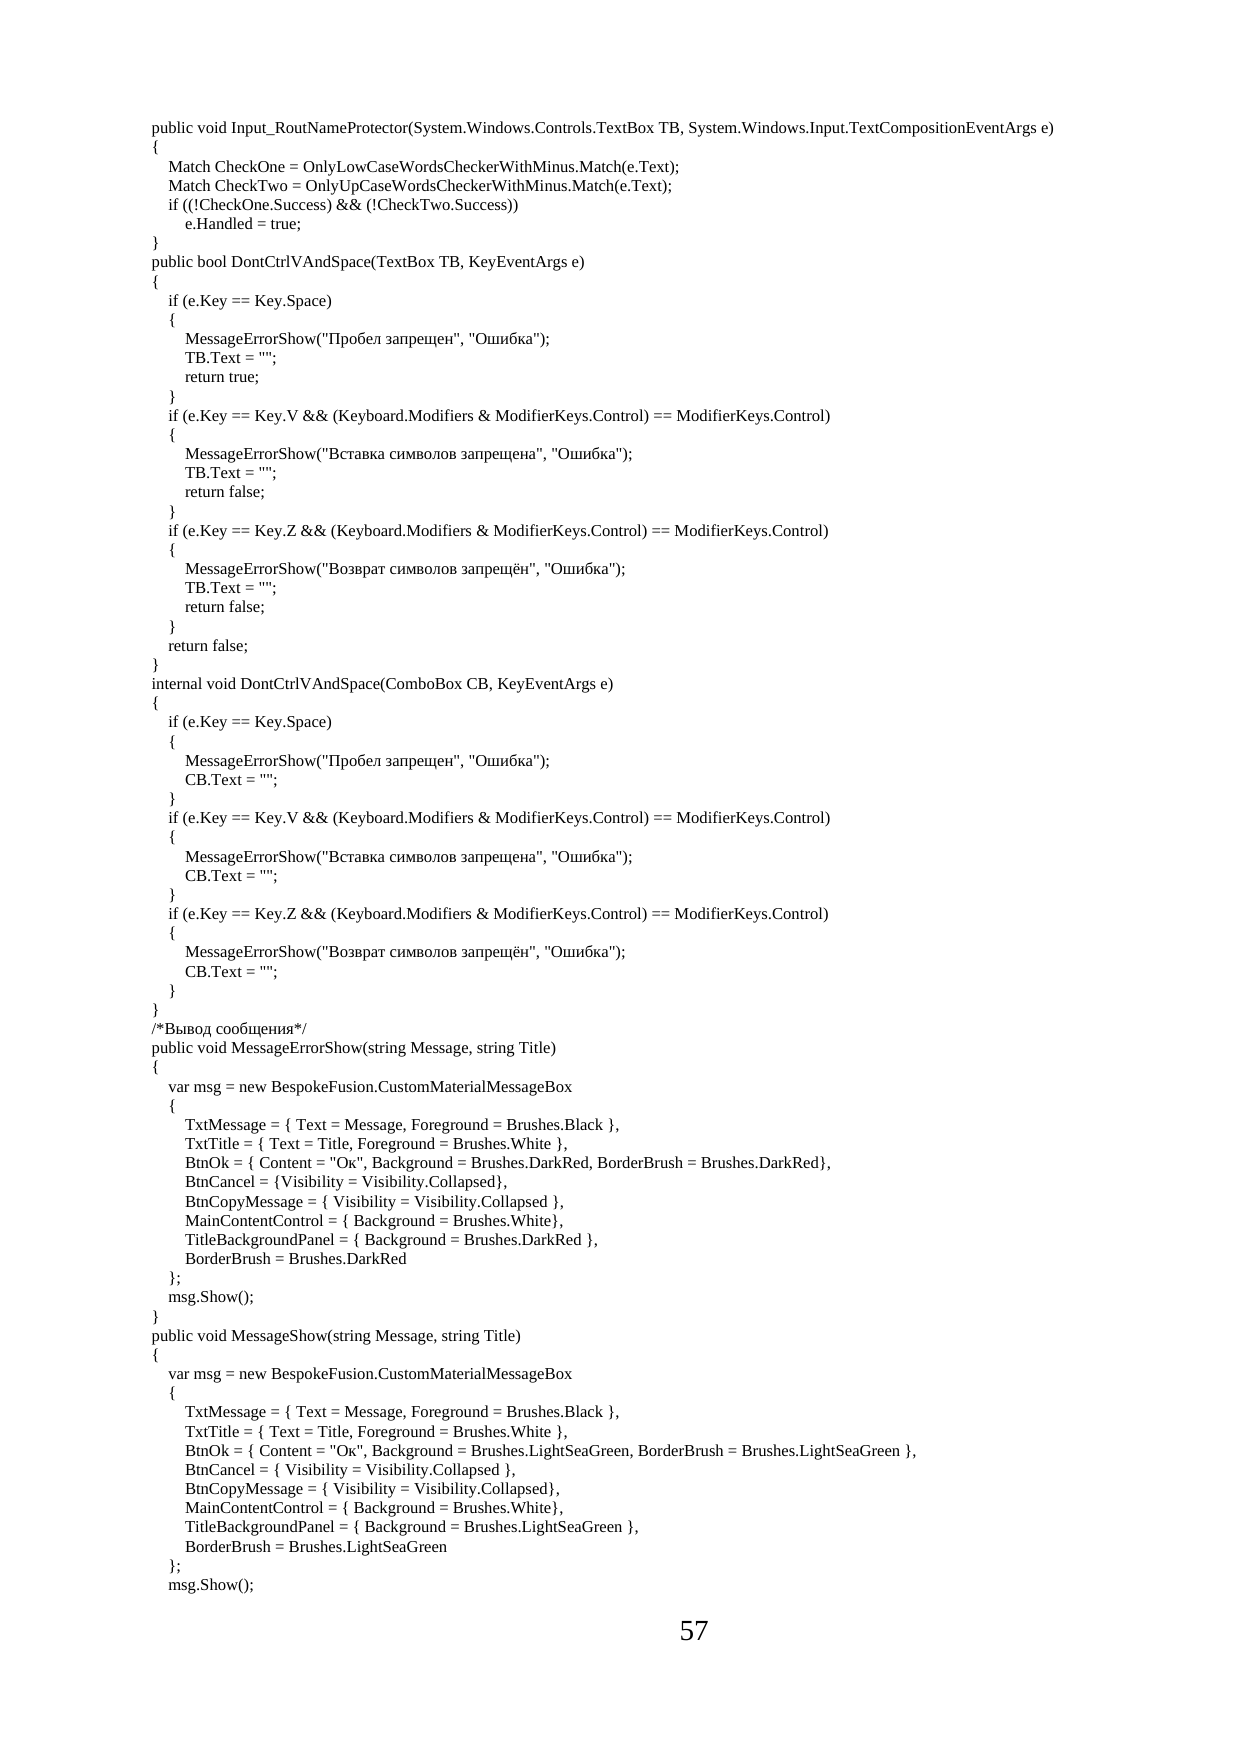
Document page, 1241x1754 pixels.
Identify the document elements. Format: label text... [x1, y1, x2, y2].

text } [118, 1306, 1181, 1326]
text MessageErrorShow("Пробел запрещен", "Ошибка"); [118, 329, 1181, 348]
text MainContentControl = { Background = Brushes.White}, [118, 1498, 1181, 1517]
text { [118, 271, 1181, 291]
text { [118, 540, 1181, 559]
text public bool DontCtrlVAndSpace(TextBox TB, KeyEventArgs e) [118, 252, 1181, 271]
text { [118, 827, 1181, 846]
text /*Вывод сообщения*/ [118, 1019, 1181, 1038]
text return true; [118, 367, 1181, 386]
text msg.Show(); [118, 1575, 1181, 1594]
text BorderBrush = Brushes.LightSeaGreen [118, 1536, 1181, 1556]
text var msg = new BespokeFusion.CustomMaterialMessageBox [118, 1076, 1181, 1096]
text } [118, 1000, 1181, 1019]
text msg.Show(); [118, 1287, 1181, 1306]
text MessageErrorShow("Возврат символов запрещён", "Ошибка"); [118, 559, 1181, 578]
text TB.Text = ""; [118, 578, 1181, 597]
text public void MessageShow(string Message, string Title) [118, 1326, 1181, 1345]
text if ((!CheckOne.Success) && (!CheckTwo.Success)) [118, 195, 1181, 214]
text return false; [118, 482, 1181, 501]
text BtnOk = { Content = "Ок", Background = Brushes.LightSeaGreen, BorderBrush = Brushes.LightSeaGreen }, [118, 1441, 1181, 1460]
text BtnCopyMessage = { Visibility = Visibility.Collapsed}, [118, 1479, 1181, 1498]
text } [118, 655, 1181, 674]
text if (e.Key == Key.Space) [118, 291, 1181, 310]
text return false; [118, 597, 1181, 616]
text } [118, 233, 1181, 252]
text e.Handled = true; [118, 214, 1181, 233]
text { [118, 1057, 1181, 1076]
text BtnCancel = { Visibility = Visibility.Collapsed }, [118, 1460, 1181, 1479]
text if (e.Key == Key.V && (Keyboard.Modifiers & ModifierKeys.Control) == ModifierKeys.Control) [118, 808, 1181, 827]
text return false; [118, 636, 1181, 655]
text MessageErrorShow("Вставка символов запрещена", "Ошибка"); [118, 846, 1181, 866]
text TB.Text = ""; [118, 348, 1181, 367]
text MessageErrorShow("Вставка символов запрещена", "Ошибка"); [118, 444, 1181, 463]
text { [118, 731, 1181, 751]
text { [118, 137, 1181, 156]
text Match CheckOne = OnlyLowCaseWordsCheckerWithMinus.Match(e.Text); [118, 156, 1181, 176]
text public void MessageErrorShow(string Message, string Title) [118, 1038, 1181, 1057]
text { [118, 425, 1181, 444]
text }; [118, 1268, 1181, 1287]
text MessageErrorShow("Пробел запрещен", "Ошибка"); [118, 751, 1181, 770]
text TitleBackgroundPanel = { Background = Brushes.LightSeaGreen }, [118, 1517, 1181, 1536]
text TxtTitle = { Text = Title, Foreground = Brushes.White }, [118, 1134, 1181, 1153]
text }; [118, 1556, 1181, 1575]
text { [118, 1345, 1181, 1364]
text Match CheckTwo = OnlyUpCaseWordsCheckerWithMinus.Match(e.Text); [118, 176, 1181, 195]
text MessageErrorShow("Возврат символов запрещён", "Ошибка"); [118, 942, 1181, 961]
text TxtMessage = { Text = Message, Foreground = Brushes.Black }, [118, 1115, 1181, 1134]
text { [118, 1383, 1181, 1402]
text } [118, 616, 1181, 636]
text if (e.Key == Key.Z && (Keyboard.Modifiers & ModifierKeys.Control) == ModifierKeys.Control) [118, 904, 1181, 923]
text BtnCancel = {Visibility = Visibility.Collapsed}, [118, 1172, 1181, 1191]
text BorderBrush = Brushes.DarkRed [118, 1249, 1181, 1268]
text { [118, 693, 1181, 712]
text } [118, 885, 1181, 904]
text var msg = new BespokeFusion.CustomMaterialMessageBox [118, 1364, 1181, 1383]
text { [118, 923, 1181, 942]
text if (e.Key == Key.V && (Keyboard.Modifiers & ModifierKeys.Control) == ModifierKeys.Control) [118, 406, 1181, 425]
text MainContentControl = { Background = Brushes.White}, [118, 1211, 1181, 1230]
text } [118, 386, 1181, 406]
text { [118, 310, 1181, 329]
text public void Input_RoutNameProtector(System.Windows.Controls.TextBox TB, System.Windows.Input.TextCompositionEventArgs e) [118, 118, 1181, 137]
text TxtTitle = { Text = Title, Foreground = Brushes.White }, [118, 1421, 1181, 1441]
text BtnOk = { Content = "Ок", Background = Brushes.DarkRed, BorderBrush = Brushes.DarkRed}, [118, 1153, 1181, 1172]
text if (e.Key == Key.Z && (Keyboard.Modifiers & ModifierKeys.Control) == ModifierKeys.Control) [118, 521, 1181, 540]
text } [118, 501, 1181, 521]
text BtnCopyMessage = { Visibility = Visibility.Collapsed }, [118, 1191, 1181, 1211]
text } [118, 981, 1181, 1000]
text TxtMessage = { Text = Message, Foreground = Brushes.Black }, [118, 1402, 1181, 1421]
text TB.Text = ""; [118, 463, 1181, 482]
text CB.Text = ""; [118, 866, 1181, 885]
text CB.Text = ""; [118, 770, 1181, 789]
text { [118, 1096, 1181, 1115]
text if (e.Key == Key.Space) [118, 712, 1181, 731]
text CB.Text = ""; [118, 961, 1181, 981]
text TitleBackgroundPanel = { Background = Brushes.DarkRed }, [118, 1230, 1181, 1249]
text internal void DontCtrlVAndSpace(ComboBox CB, KeyEventArgs e) [118, 674, 1181, 693]
text } [118, 789, 1181, 808]
